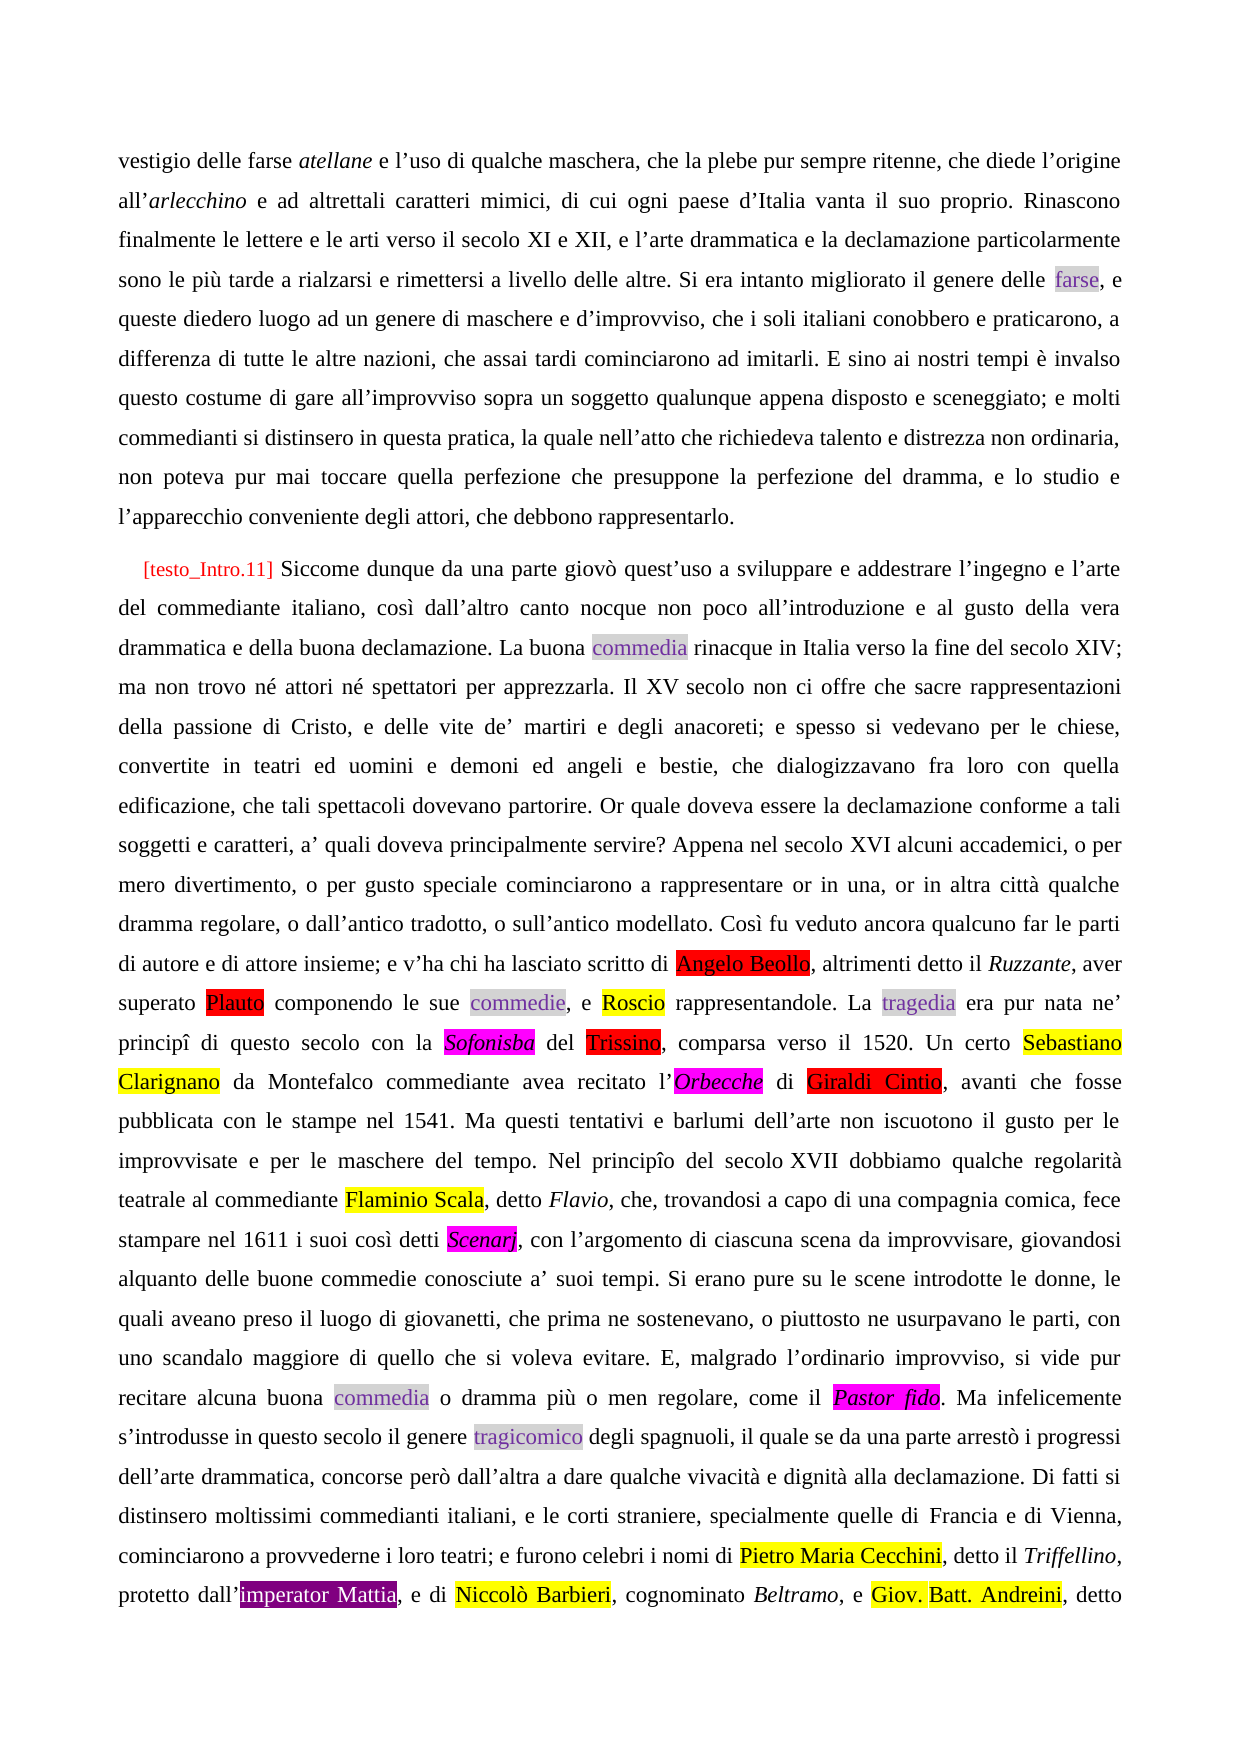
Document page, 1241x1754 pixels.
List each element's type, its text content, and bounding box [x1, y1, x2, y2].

text [testo_Intro.11] Siccome dunque da una parte giovò quest’uso a sviluppare e addestrare l’ingegno e l’arte del commediante italiano, così dall’altro canto nocque non poco all’introduzione e al gusto della vera drammatica e della buona declamazione. La buona commedia rinacque in Italia verso la fine del secolo XIV; ma non trovo né attori né spettatori per apprezzarla. Il XV secolo non ci offre che sacre rappresentazioni della passione di Cristo, e delle vite de’ martiri e degli anacoreti; e spesso si vedevano per le chiese, convertite in teatri ed uomini e demoni ed angeli e bestie, che dialogizzavano fra loro con quella edificazione, che tali spettacoli dovevano partorire. Or quale doveva essere la declamazione conforme a tali soggetti e caratteri, a’ quali doveva principalmente servire? Appena nel secolo XVI alcuni accademici, o per mero divertimento, o per gusto speciale cominciarono a rappresentare or in una, or in altra città qualche dramma regolare, o dall’antico tradotto, o sull’antico modellato. Così fu veduto ancora qualcuno far le parti di autore e di attore insieme; e v’ha chi ha lasciato scritto di Angelo Beollo, altrimenti detto il Ruzzante, aver superato Plauto componendo le sue commedie, e Roscio rappresentandole. La tragedia era pur nata ne’ principî di questo secolo con la Sofonisba del Trissino, comparsa verso il 1520. Un certo Sebastiano Clarignano da Montefalco commediante avea recitato l’Orbecche di Giraldi Cintio, avanti che fosse pubblicata con le stampe nel 1541. Ma questi tentativi e barlumi dell’arte non iscuotono il gusto per le improvvisate e per le maschere del tempo. Nel principîo del secolo XVII dobbiamo qualche regolarità teatrale al commediante Flaminio Scala, detto Flavio, che, trovandosi a capo di una compagnia comica, fece stampare nel 1611 i suoi così detti Scenarj, con l’argomento di ciascuna scena da improvvisare, giovandosi alquanto delle buone commedie conosciute a’ suoi tempi. Si erano pure su le scene introdotte le donne, le quali aveano preso il luogo di giovanetti, che prima ne sostenevano, o piuttosto ne usurpavano le parti, con uno scandalo maggiore di quello che si voleva evitare. E, malgrado l’ordinario improvviso, si vide pur recitare alcuna buona commedia o dramma più o men regolare, come il Pastor fido. Ma infelicemente s’introdusse in questo secolo il genere tragicomico degli spagnuoli, il quale se da una parte arrestò i progressi dell’arte drammatica, concorse però dall’altra a dare qualche vivacità e dignità alla declamazione. Di fatti si distinsero moltissimi commedianti italiani, e le corti straniere, specialmente quelle di Francia e di Vienna, cominciarono a provvederne i loro teatri; e furono celebri i nomi di Pietro Maria Cecchini, detto il Triffellino, protetto dall’imperator Mattia, e di Niccolò Barbieri, cognominato Beltramo, e Giov. Batt. Andreini, detto [118, 555, 1122, 1608]
text vestigio delle farse atellane e l’uso di qualche maschera, che la plebe pur sempre ritenne, che diede l’origine all’arlecchino e ad altrettali caratteri mimici, di cui ogni paese d’Italia vanta il suo proprio. Rinascono finalmente le lettere e le arti verso il secolo XI e XII, e l’arte drammatica e la declamazione particolarmente sono le più tarde a rialzarsi e rimettersi a livello delle altre. Si era intanto migliorato il genere delle farse, e queste diedero luogo ad un genere di maschere e d’improvviso, che i soli italiani conobbero e praticarono, a differenza di tutte le altre nazioni, che assai tardi cominciarono ad imitarli. E sino ai nostri tempi è invalso questo costume di gare all’improvviso sopra un soggetto qualunque appena disposto e sceneggiato; e molti commedianti si distinsero in questa pratica, la quale nell’atto che richiedeva talento e distrezza non ordinaria, non poteva pur mai toccare quella perfezione che presuppone la perfezione del dramma, e lo studio e l’apparecchio conveniente degli attori, che debbono rappresentarlo. [118, 148, 1122, 529]
